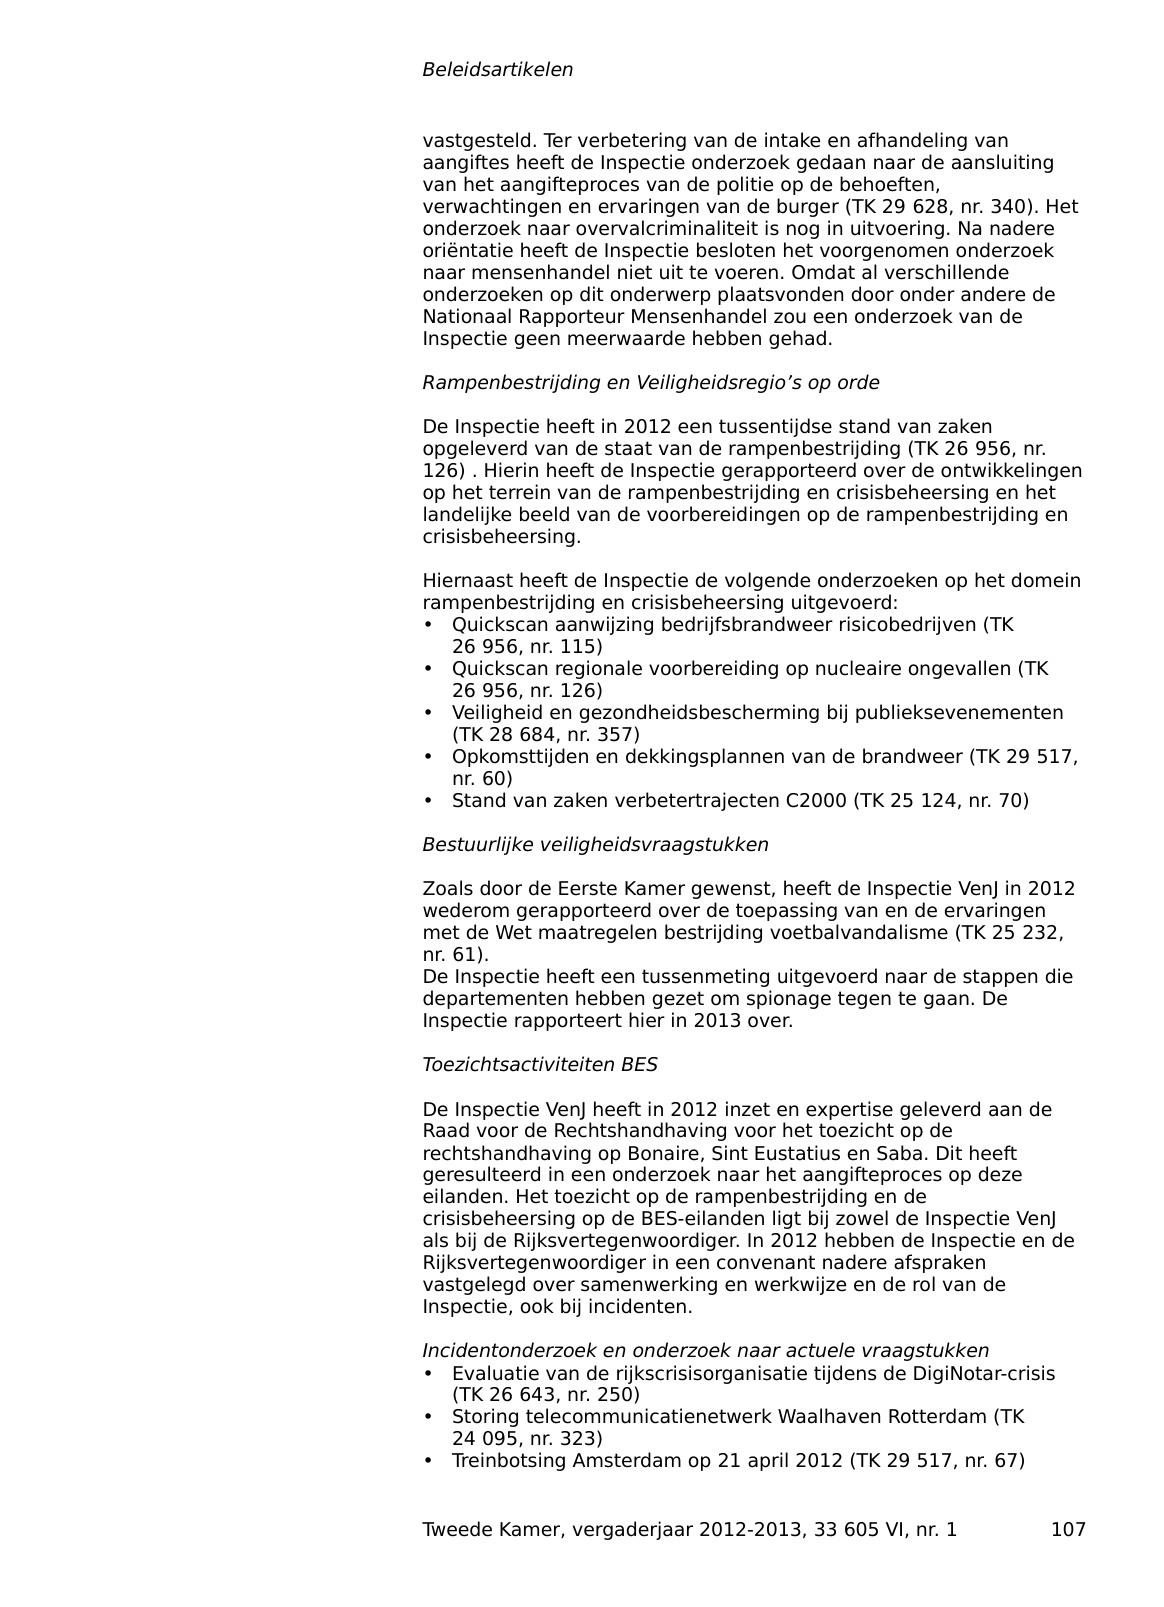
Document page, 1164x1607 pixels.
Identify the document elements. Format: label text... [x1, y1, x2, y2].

text Hiernaast heeft de Inspectie de volgende onderzoeken op het domein rampenbestrijding en crisisbeheersing uitgevoerd: [422, 570, 1087, 614]
text Zoals door de Eerste Kamer gewenst, heeft de Inspectie VenJ in 2012 wederom gerapporteerd over de toepassing van en de ervaringen met de Wet maatregelen bestrijding voetbalvandalisme (TK 25 232, nr. 61). [422, 878, 1087, 966]
subtitle Bestuurlijke veiligheidsvraagstukken [422, 834, 1087, 856]
text • Evaluatie van de rijkscrisisorganisatie tijdens de DigiNotar-crisis (TK 26 643, nr. 250) [422, 1362, 1087, 1406]
subtitle Incidentonderzoek en onderzoek naar actuele vraagstukken [422, 1340, 1087, 1362]
text • Stand van zaken verbetertrajecten C2000 (TK 25 124, nr. 70) [422, 790, 1087, 812]
text De Inspectie VenJ heeft in 2012 inzet en expertise geleverd aan de Raad voor de Rechtshandhaving voor het toezicht op de rechtshandhaving op Bonaire, Sint Eustatius en Saba. Dit heeft geresulteerd in een onderzoek naar het aangifteproces op deze eilanden. Het toezicht op de rampenbestrijding en de crisisbeheersing op de BES-eilanden ligt bij zowel de Inspectie VenJ als bij de Rijksvertegenwoordiger. In 2012 hebben de Inspectie en de Rijksvertegenwoordiger in een convenant nadere afspraken vastgelegd over samenwerking en werkwijze en de rol van de Inspectie, ook bij incidenten. [422, 1098, 1087, 1318]
text De Inspectie heeft in 2012 een tussentijdse stand van zaken opgeleverd van de staat van de rampenbestrijding (TK 26 956, nr. 126) . Hierin heeft de Inspectie gerapporteerd over de ontwikkelingen op het terrein van de rampenbestrijding en crisisbeheersing en het landelijke beeld van de voorbereidingen op de rampenbestrijding en crisisbeheersing. [422, 416, 1087, 548]
text • Treinbotsing Amsterdam op 21 april 2012 (TK 29 517, nr. 67) [422, 1450, 1087, 1472]
text • Opkomsttijden en dekkingsplannen van de brandweer (TK 29 517, nr. 60) [422, 746, 1087, 790]
text • Quickscan aanwijzing bedrijfsbrandweer risicobedrijven (TK 26 956, nr. 115) [422, 614, 1087, 658]
subtitle Rampenbestrijding en Veiligheidsregio’s op orde [422, 372, 1087, 394]
text • Quickscan regionale voorbereiding op nucleaire ongevallen (TK 26 956, nr. 126) [422, 658, 1087, 702]
text vastgesteld. Ter verbetering van de intake en afhandeling van aangiftes heeft de Inspectie onderzoek gedaan naar de aansluiting van het aangifteproces van de politie op de behoeften, verwachtingen en ervaringen van de burger (TK 29 628, nr. 340). Het onderzoek naar overvalcriminaliteit is nog in uitvoering. Na nadere oriëntatie heeft de Inspectie besloten het voorgenomen onderzoek naar mensenhandel niet uit te voeren. Omdat al verschillende onderzoeken op dit onderwerp plaatsvonden door onder andere de Nationaal Rapporteur Mensenhandel zou een onderzoek van de Inspectie geen meerwaarde hebben gehad. [422, 130, 1087, 350]
subtitle Toezichtsactiviteiten BES [422, 1054, 1087, 1076]
text • Storing telecommunicatienetwerk Waalhaven Rotterdam (TK 24 095, nr. 323) [422, 1406, 1087, 1450]
text De Inspectie heeft een tussenmeting uitgevoerd naar de stappen die departementen hebben gezet om spionage tegen te gaan. De Inspectie rapporteert hier in 2013 over. [422, 966, 1087, 1032]
text • Veiligheid en gezondheidsbescherming bij publieksevenementen (TK 28 684, nr. 357) [422, 702, 1087, 746]
